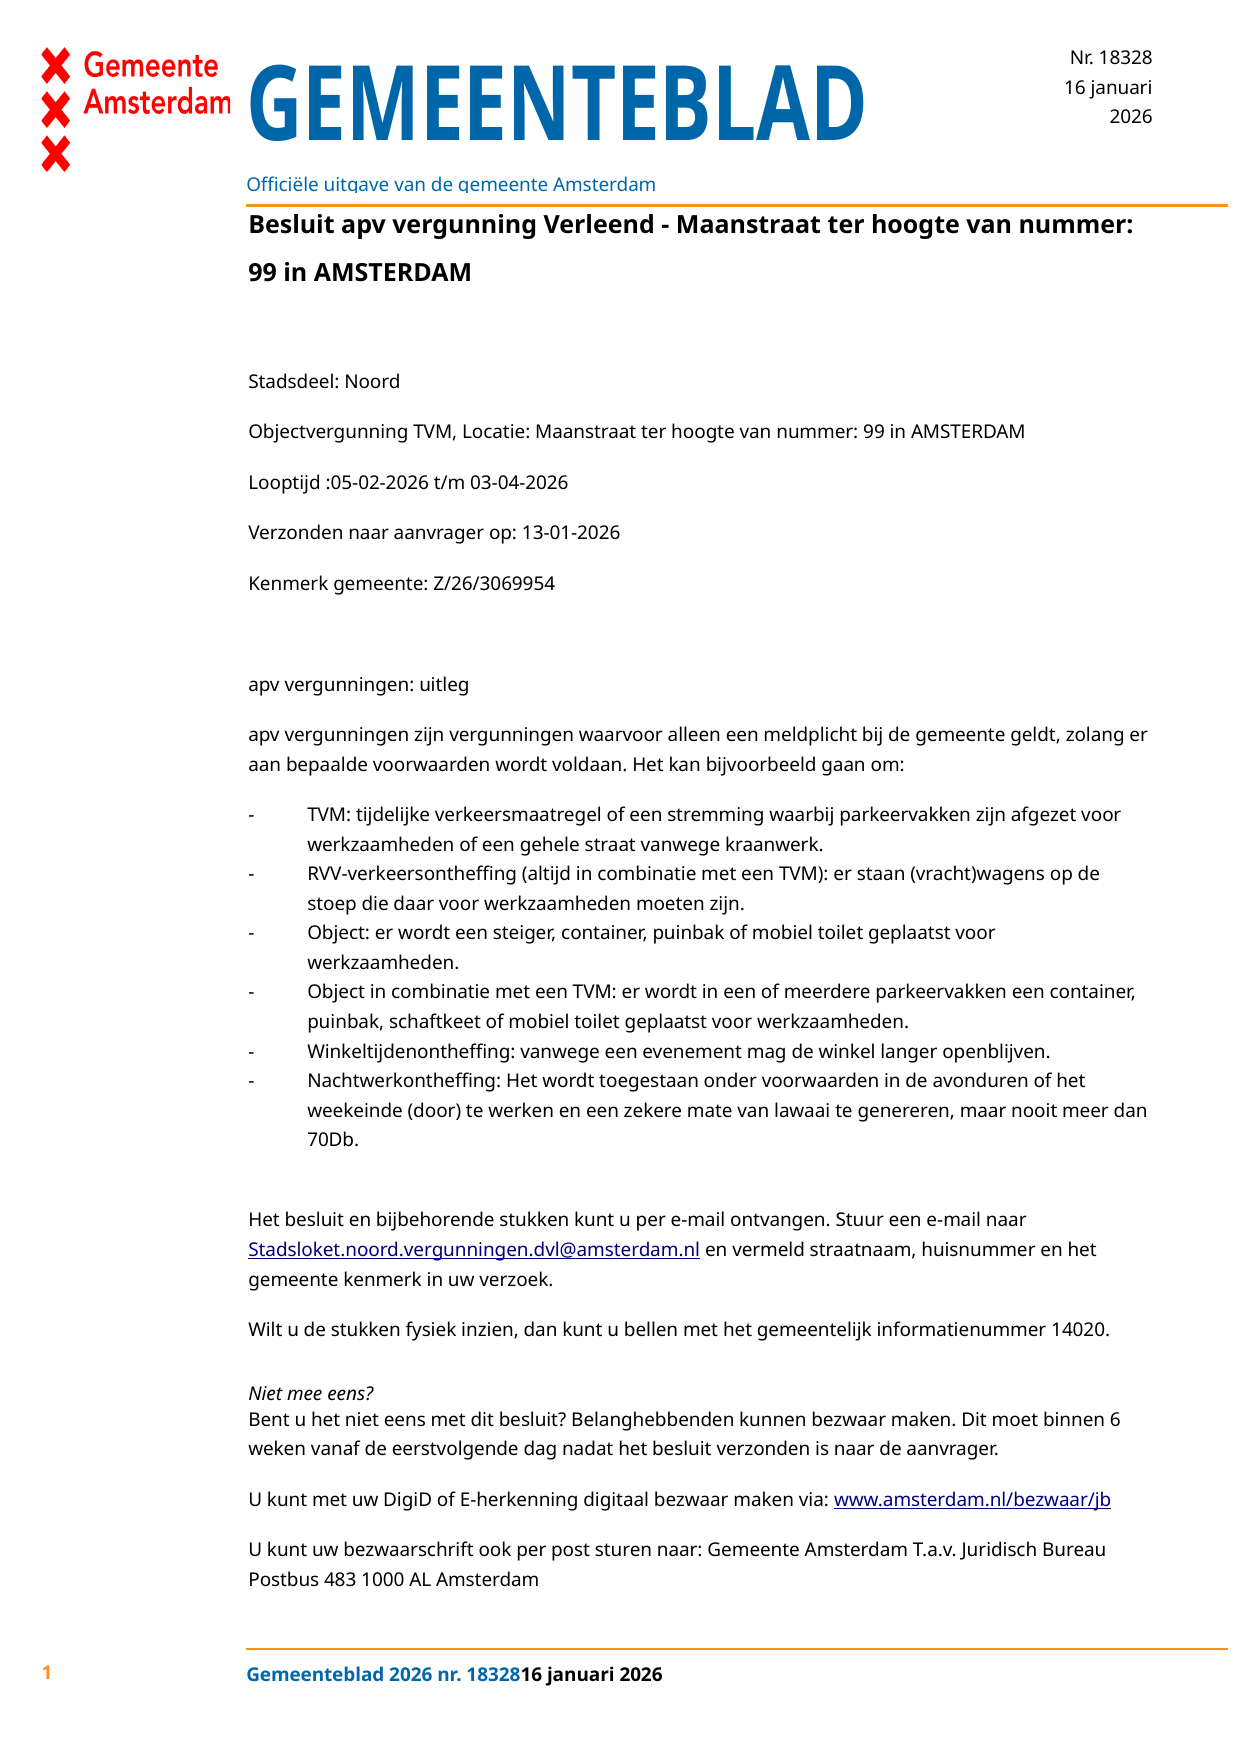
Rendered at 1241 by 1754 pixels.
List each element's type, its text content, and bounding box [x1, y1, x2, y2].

text U kunt uw bezwaarschrift ook per post sturen naar: Gemeente Amsterdam T.a.v. Juridisch Bureau Postbus 483 1000 AL Amsterdam [248, 1536, 1152, 1592]
text Wilt u de stukken fysiek inzien, dan kunt u bellen met het gemeentelijk informatienummer 14020. [248, 1316, 1152, 1342]
list Nachtwerkontheffing: Het wordt toegestaan onder voorwaarden in de avonduren of het weekeinde (door) te werken en een zekere mate van lawaai te genereren, maar nooit meer dan 70Db. [248, 1067, 1152, 1152]
text apv vergunningen zijn vergunningen waarvoor alleen een meldplicht bij de gemeente geldt, zolang er aan bepaalde voorwaarden wordt voldaan. Het kan bijvoorbeeld gaan om: [248, 721, 1152, 777]
text Niet mee eens? [248, 1380, 1152, 1406]
text Stadsdeel: Noord [248, 368, 1152, 394]
text Kenmerk gemeente: Z/26/3069954 [248, 570, 1152, 596]
text Looptijd :05-02-2026 t/m 03-04-2026 [248, 469, 1152, 495]
picture [41, 47, 231, 172]
list RVV-verkeersontheffing (altijd in combinatie met een TVM): er staan (vracht)wagens op de stoep die daar voor werkzaamheden moeten zijn. [248, 860, 1152, 916]
text Verzonden naar aanvrager op: 13-01-2026 [248, 519, 1152, 545]
list Object: er wordt een steiger, container, puinbak of mobiel toilet geplaatst voor werkzaamheden. [248, 919, 1152, 975]
list TVM: tijdelijke verkeersmaatregel of een stremming waarbij parkeervakken zijn afgezet voor werkzaamheden of een gehele straat vanwege kraanwerk. [248, 801, 1152, 857]
text U kunt met uw DigiD of E-herkenning digitaal bezwaar maken via: www.amsterdam.nl/bezwaar/jb [248, 1486, 1152, 1512]
text Bent u het niet eens met dit besluit? Belanghebbenden kunnen bezwaar maken. Dit moet binnen 6 weken vanaf de eerstvolgende dag nadat het besluit verzonden is naar de aanvrager. [248, 1406, 1152, 1461]
text Objectvergunning TVM, Locatie: Maanstraat ter hoogte van nummer: 99 in AMSTERDAM [248, 419, 1152, 444]
list Winkeltijdenontheffing: vanwege een evenement mag de winkel langer openblijven. [248, 1038, 1152, 1064]
text apv vergunningen: uitleg [248, 671, 1152, 697]
list Object in combinatie met een TVM: er wordt in een of meerdere parkeervakken een container, puinbak, schaftkeet of mobiel toilet geplaatst voor werkzaamheden. [248, 979, 1152, 1034]
text Het besluit en bijbehorende stukken kunt u per e-mail ontvangen. Stuur een e-mail naar Stadsloket.noord.vergunningen.dvl@amsterdam.nl en vermeld straatnaam, huisnummer en het gemeente kenmerk in uw verzoek. [248, 1207, 1152, 1292]
text Besluit apv vergunning Verleend - Maanstraat ter hoogte van nummer: 99 in AMSTERDAM [248, 207, 1152, 288]
